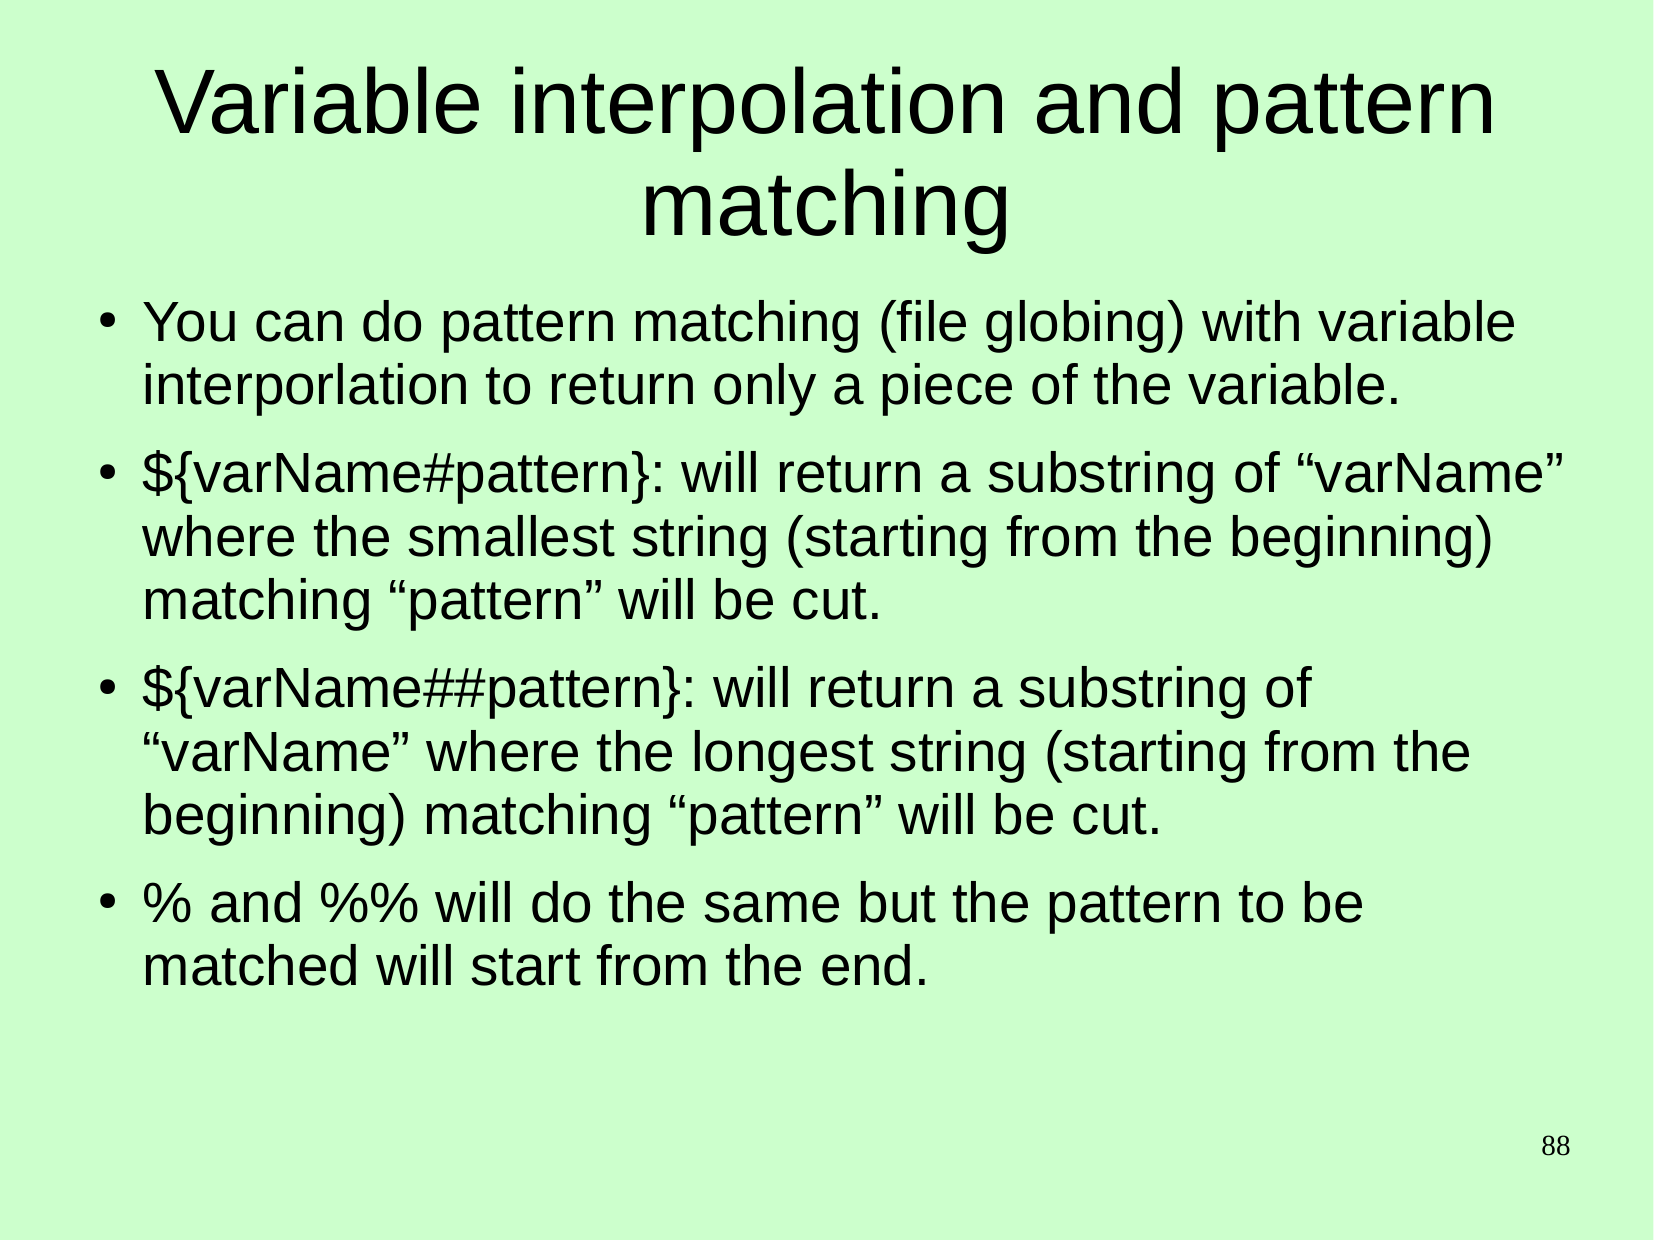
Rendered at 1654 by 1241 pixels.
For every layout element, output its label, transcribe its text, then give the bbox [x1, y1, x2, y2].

list You can do pattern matching (file globing) with variable interporlation to return only a piece of the variable. ${varName#pattern}: will return a substring of “varName” where the smallest string (starting from the beginning) matching “pattern” will be cut. ${varName##pattern}: will return a substring of “varName” where the longest string (starting from the beginning) matching “pattern” will be cut. % and %% will do the same but the pattern to be matched will start from the end. [82, 290, 1571, 1010]
title Variable interpolation and pattern matching [82, 49, 1571, 257]
